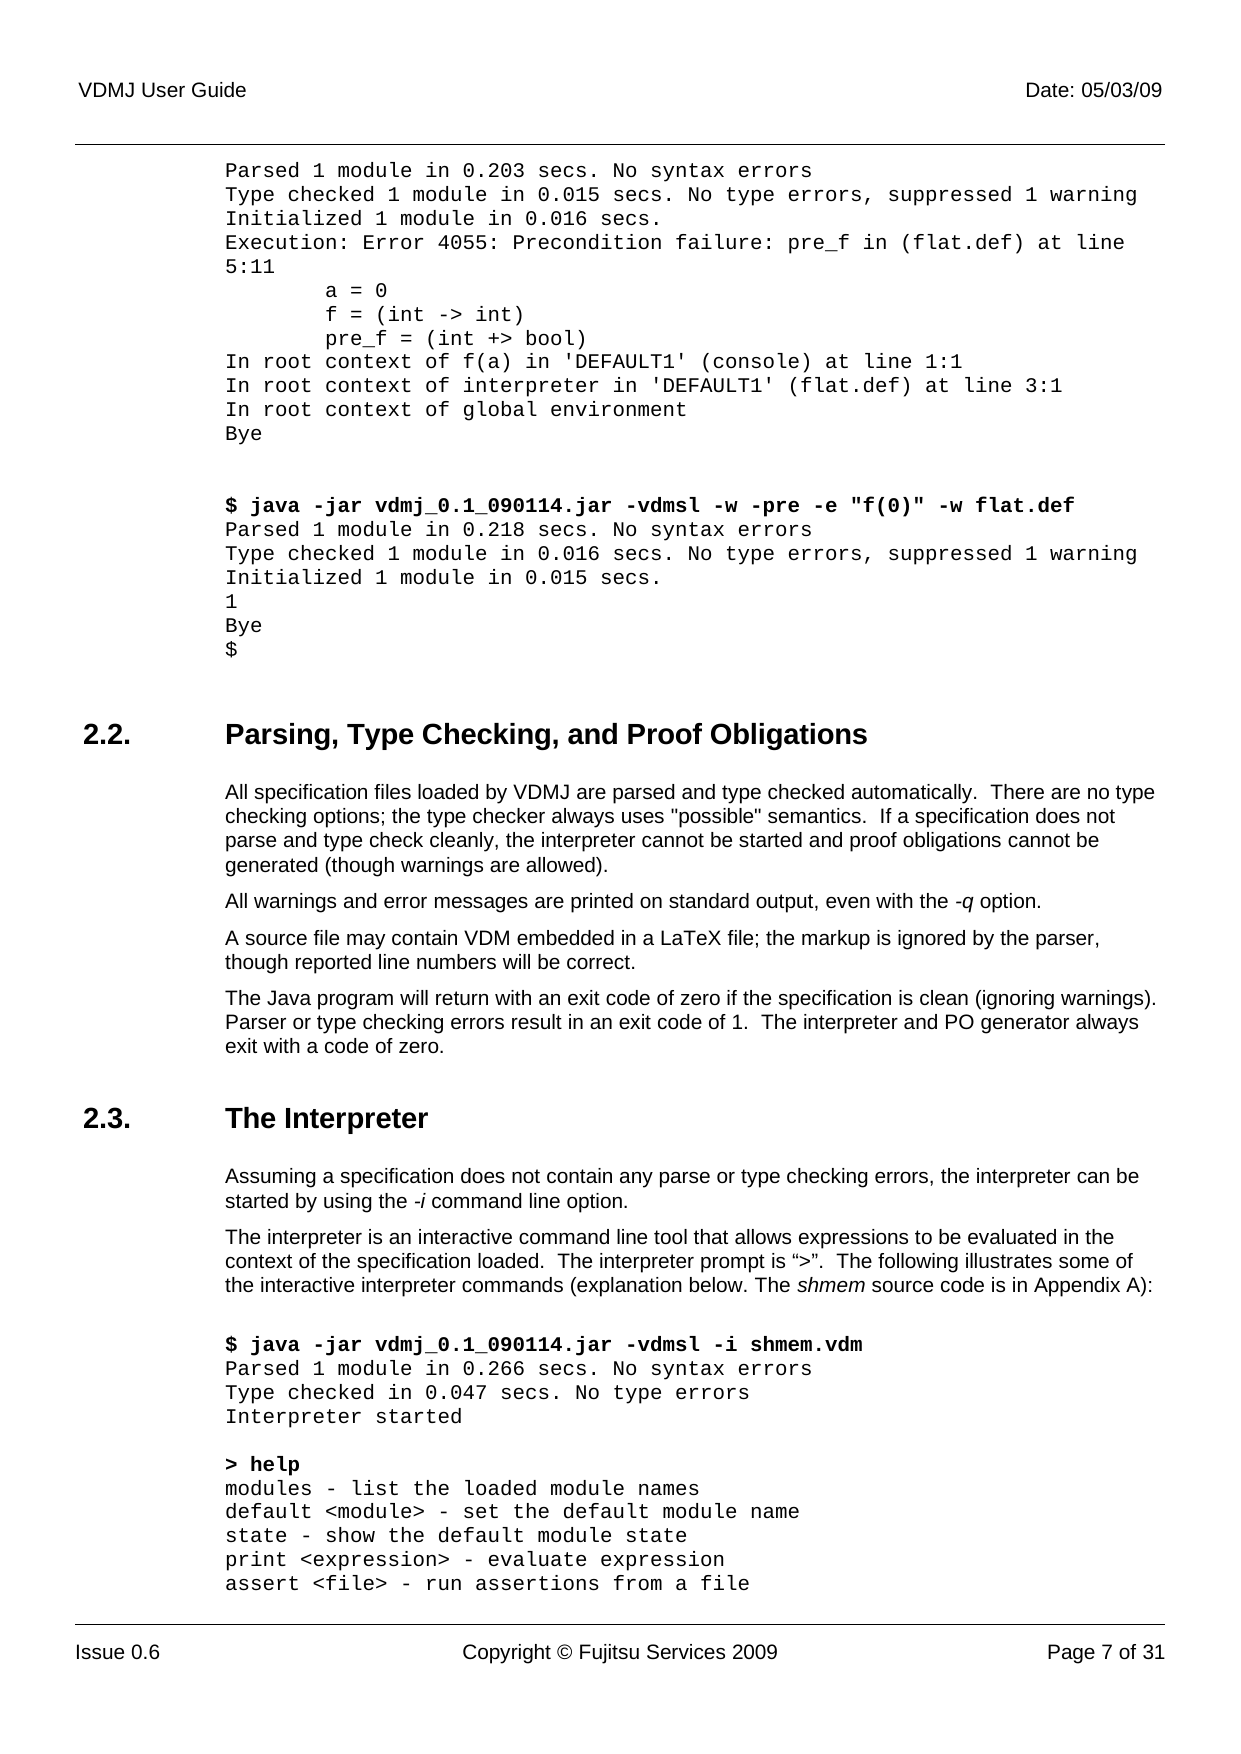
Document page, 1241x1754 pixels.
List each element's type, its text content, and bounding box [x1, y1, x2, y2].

text print <expression> - evaluate expression [225, 1549, 1165, 1573]
text Initialized 1 module in 0.016 secs. [225, 208, 1165, 232]
text Execution: Error 4055: Precondition failure: pre_f in (flat.def) at line 5:11 [225, 232, 1165, 279]
subtitle Parsing, Type Checking, and Proof Obligations [75, 717, 1165, 750]
text f = (int -> int) [225, 303, 1165, 327]
text Type checked in 0.047 secs. No type errors [225, 1382, 1165, 1406]
text In root context of interpreter in 'DEFAULT1' (flat.def) at line 3:1 [225, 375, 1165, 399]
text Parsed 1 module in 0.266 secs. No syntax errors [225, 1358, 1165, 1382]
text The interpreter is an interactive command line tool that allows expressions to be evaluated in the context of the specification loaded. The interpreter prompt is “>”. The following illustrates some of the interactive interpreter commands (explanation below. The shmem source code is in Appendix A): [225, 1225, 1165, 1297]
text default <module> - set the default module name [225, 1501, 1165, 1525]
text Bye [225, 615, 1165, 639]
text $ java -jar vdmj_0.1_090114.jar -vdmsl -w -pre -e "f(0)" -w flat.def [225, 495, 1165, 519]
text Assuming a specification does not contain any parse or type checking errors, the interpreter can be started by using the -i command line option. [225, 1164, 1165, 1213]
text Bye [225, 423, 1165, 447]
text Type checked 1 module in 0.015 secs. No type errors, suppressed 1 warning [225, 184, 1165, 208]
text Interpreter started [225, 1406, 1165, 1429]
text All warnings and error messages are printed on standard output, even with the -q option. [225, 889, 1165, 913]
text > help [225, 1453, 1165, 1477]
text $ [225, 639, 1165, 663]
text assert <file> - run assertions from a file [225, 1573, 1165, 1597]
text modules - list the loaded module names [225, 1477, 1165, 1501]
text Initialized 1 module in 0.015 secs. [225, 567, 1165, 591]
text The Java program will return with an exit code of zero if the specification is clean (ignoring warnings). Parser or type checking errors result in an exit code of 1. The interpreter and PO generator always exit with a code of zero. [225, 986, 1165, 1058]
text Parsed 1 module in 0.203 secs. No syntax errors [225, 160, 1165, 184]
text 1 [225, 591, 1165, 615]
text All specification files loaded by VDMJ are parsed and type checked automatically. There are no type checking options; the type checker always uses "possible" semantics. If a specification does not parse and type check cleanly, the interpreter cannot be started and proof obligations cannot be generated (though warnings are allowed). [225, 780, 1165, 877]
text Parsed 1 module in 0.218 secs. No syntax errors [225, 519, 1165, 543]
text pre_f = (int +> bool) [225, 327, 1165, 351]
text In root context of f(a) in 'DEFAULT1' (console) at line 1:1 [225, 351, 1165, 375]
text Type checked 1 module in 0.016 secs. No type errors, suppressed 1 warning [225, 543, 1165, 567]
text A source file may contain VDM embedded in a LaTeX file; the markup is ignored by the parser, though reported line numbers will be correct. [225, 926, 1165, 974]
text In root context of global environment [225, 399, 1165, 423]
text state - show the default module state [225, 1525, 1165, 1549]
text a = 0 [225, 279, 1165, 303]
text $ java -jar vdmj_0.1_090114.jar -vdmsl -i shmem.vdm [225, 1334, 1165, 1358]
subtitle The Interpreter [75, 1101, 1165, 1134]
